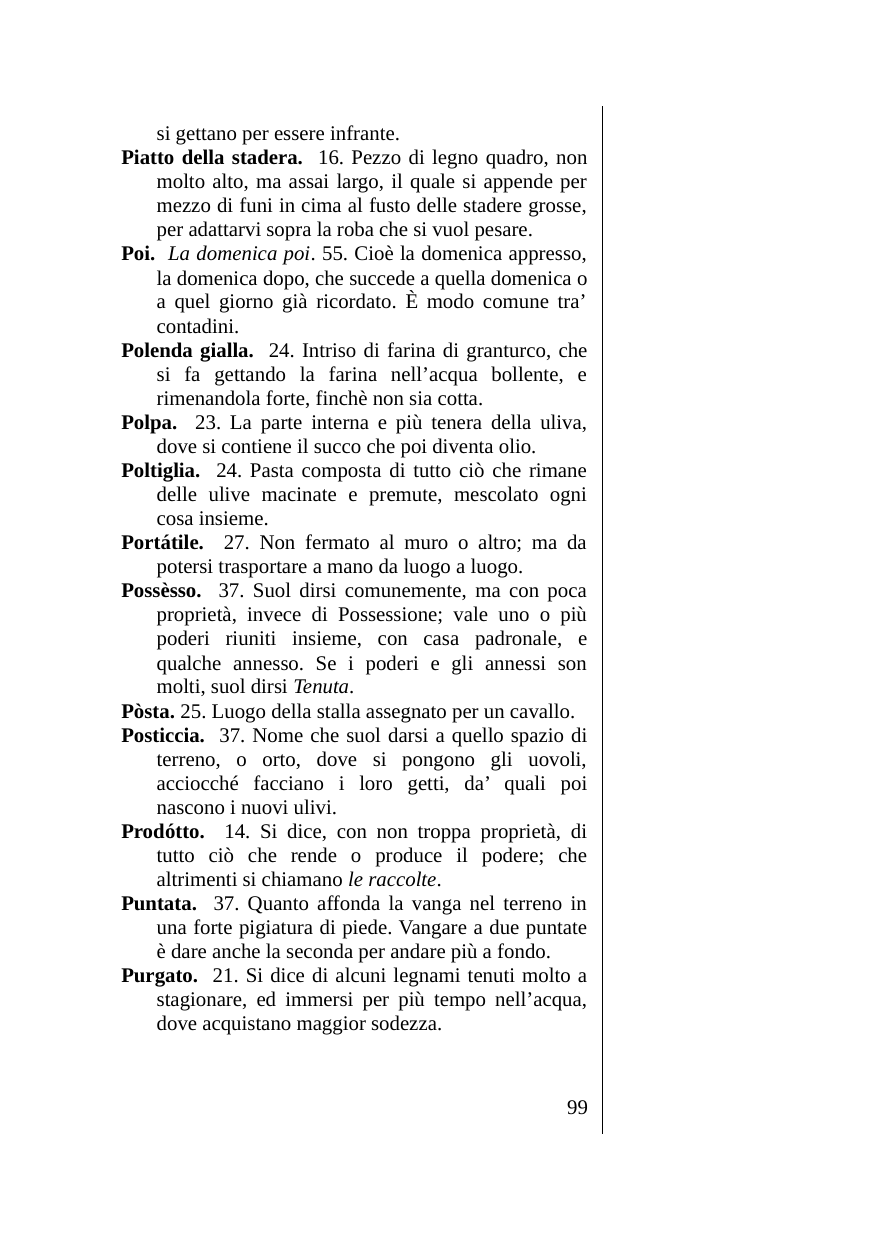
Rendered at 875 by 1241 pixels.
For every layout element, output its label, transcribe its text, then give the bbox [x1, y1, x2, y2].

text Polpa. 22. La parte interna e più tenera della uliva, dove si contiene il succo che poi diventa olio. [121, 410, 587, 458]
text Poltiglia. 23. Pasta composta di tutto ciò che rimane delle ulive macinate e premute, mescolato ogni cosa insieme. [121, 458, 587, 530]
text Prodótto. 14. Si dice, con non troppa proprietà, di tutto ciò che rende o produce il podere; che altrimenti si chiamano le raccolte. [121, 819, 587, 891]
text Piatto della stadera. 16. Pezzo di legno quadro, non molto alto, ma assai largo, il quale si appende per mezzo di funi in cima al fusto delle stadere grosse, per adattarvi sopra la roba che si vuol pesare. [121, 145, 587, 241]
text Poi. La domenica poi. 54. Cioè la domenica appresso, la domenica dopo, che succede a quella domenica o a quel giorno già ricordato. È modo comune tra’ contadini. [121, 241, 587, 338]
text si gettano per essere infrante. [121, 121, 587, 145]
text Possèsso. 37. Suol dirsi comunemente, ma con poca proprietà, invece di Possessione; vale uno o più poderi riuniti insieme, con casa padronale, e qualche annesso. Se i poderi e gli annessi son molti, suol dirsi Tenuta. [121, 578, 587, 698]
text Purgato. 21. Si dice di alcuni legnami tenuti molto a stagionare, ed immersi per più tempo nell’acqua, dove acquistano maggior sodezza. [121, 963, 587, 1035]
text Puntata. 37. Quanto affonda la vanga nel terreno in una forte pigiatura di piede. Vangare a due puntate è dare anche la seconda per andare più a fondo. [121, 891, 587, 963]
text Posticcia. 36. Nome che suol darsi a quello spazio di terreno, o orto, dove si pongono gli uovoli, acciocché facciano i loro getti, da’ quali poi nascono i nuovi ulivi. [121, 723, 587, 819]
text Polenda gialla. 24. Intriso di farina di granturco, che si fa gettando la farina nell’acqua bollente, e rimenandola forte, finchè non sia cotta. [121, 338, 587, 410]
text Pòsta. 25. Luogo della stalla assegnato per un cavallo. [121, 698, 587, 723]
text Portátile. 27. Non fermato al muro o altro; ma da potersi trasportare a mano da luogo a luogo. [121, 530, 587, 578]
